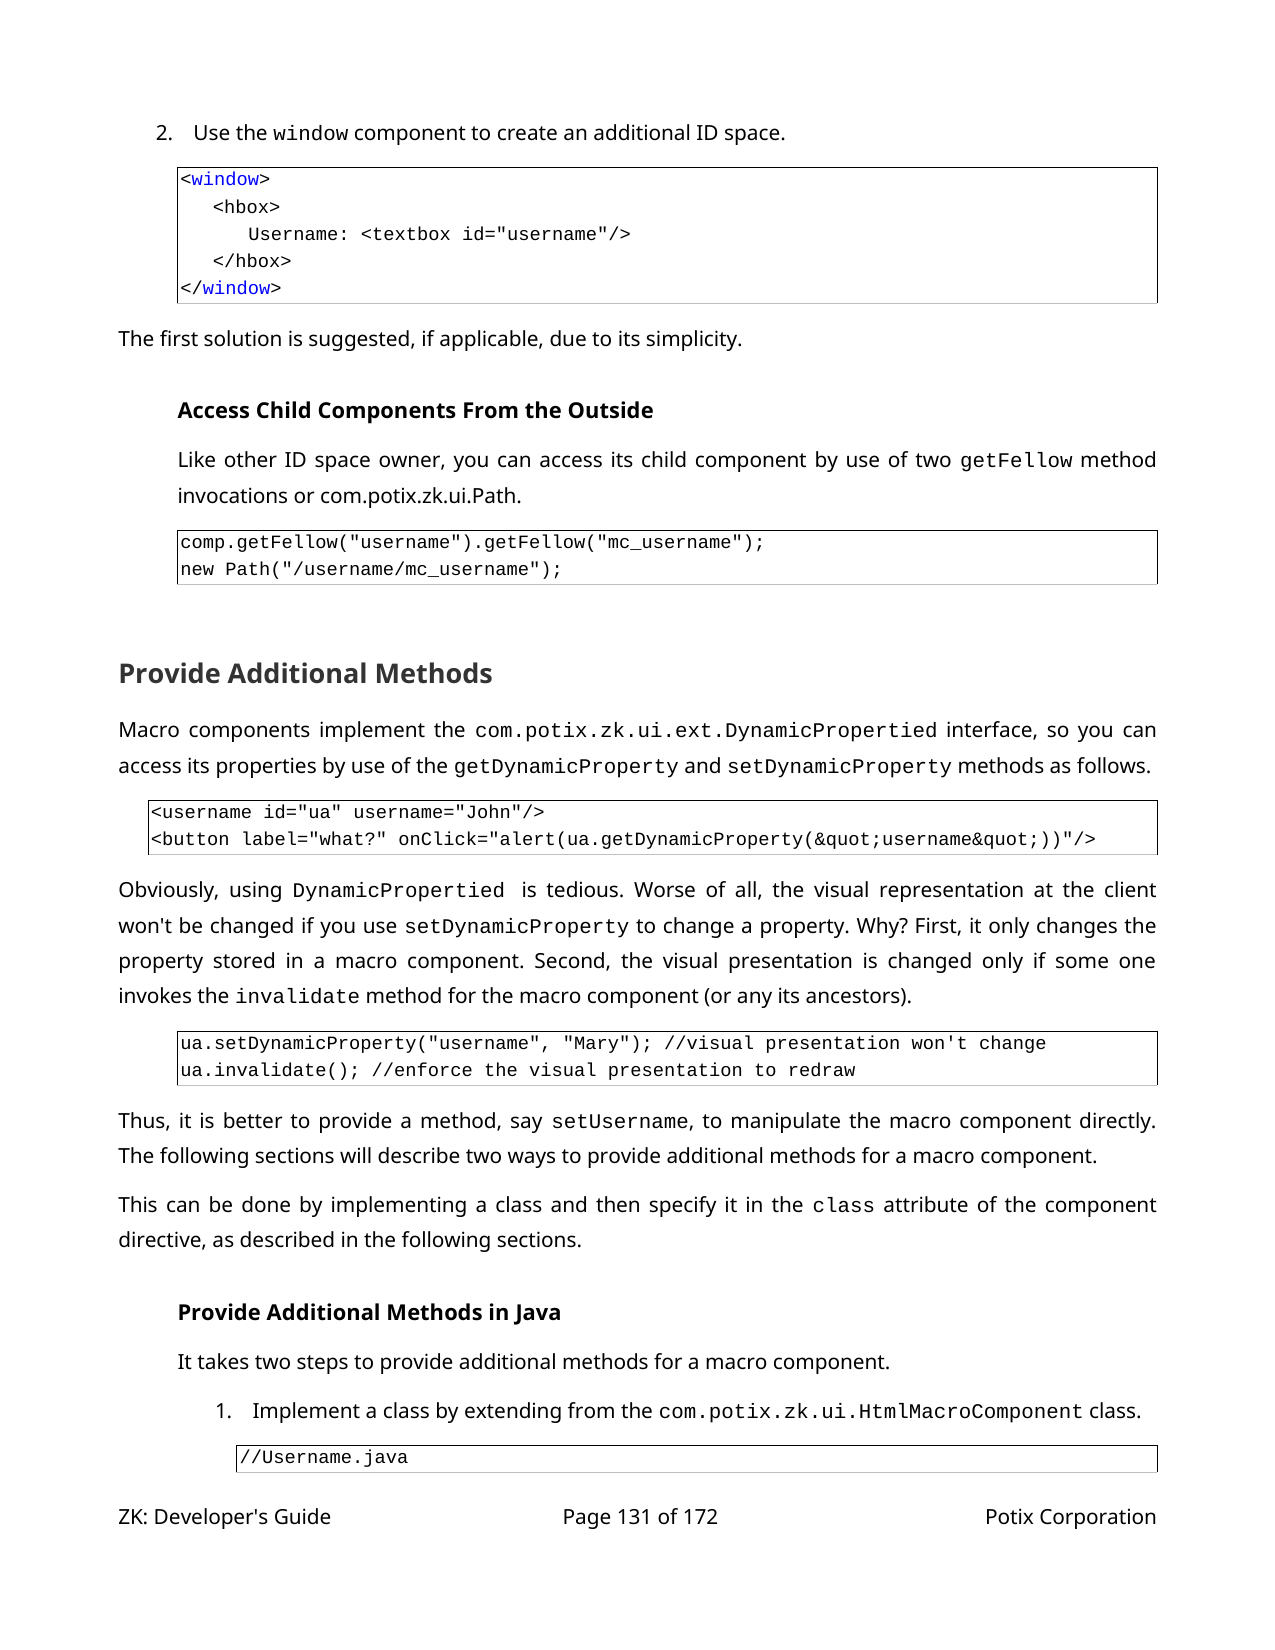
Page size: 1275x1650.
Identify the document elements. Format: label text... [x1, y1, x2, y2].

text Obviously, using DynamicPropertied is tedious. Worse of all, the visual representation at the client won't be changed if you use setDynamicProperty to change a property. Why? First, it only changes the property stored in a macro component. Second, the visual presentation is changed only if some one invokes the invalidate method for the macro component (or any its ancestors). [118, 875, 1157, 1010]
text <hbox> [178, 194, 1157, 219]
text Macro components implement the com.potix.zk.ui.ext.DynamicPropertied interface, so you can access its properties by use of the getDynamicProperty and setDynamicProperty methods as follows. [118, 715, 1157, 779]
text The first solution is suggested, if applicable, due to its simplicity. [118, 324, 1157, 352]
text Username: <textbox id="username"/> [178, 222, 1157, 246]
subtitle Provide Additional Methods in Java [177, 1296, 1157, 1326]
list Implement a class by extending from the com.potix.zk.ui.HtmlMacroComponent class. [215, 1396, 1157, 1424]
subtitle Provide Additional Methods [118, 655, 1157, 692]
text <window> [178, 168, 1157, 192]
text ua.setDynamicProperty("username", "Mary"); //visual presentation won't change [178, 1032, 1157, 1055]
text new Path("/username/mc_username"); [178, 557, 1157, 584]
text Like other ID space owner, you can access its child component by use of two getFellow method invocations or com.potix.zk.ui.Path. [177, 445, 1157, 509]
text It takes two steps to provide additional methods for a macro component. [177, 1347, 1157, 1375]
text ua.invalidate(); //enforce the visual presentation to redraw [178, 1058, 1157, 1085]
text comp.getFellow("username").getFellow("mc_username"); [178, 531, 1157, 554]
text <button label="what?" onClick="alert(ua.getDynamicProperty(&quot;username&quot;))"/> [149, 827, 1157, 854]
text Thus, it is better to provide a method, say setUsername, to manipulate the macro component directly. The following sections will describe two ways to provide additional methods for a macro component. [118, 1106, 1157, 1169]
text </hbox> [178, 249, 1157, 273]
text This can be done by implementing a class and then specify it in the class attribute of the component directive, as described in the following sections. [118, 1190, 1157, 1254]
subtitle Access Child Components From the Outside [177, 395, 1157, 425]
text <username id="ua" username="John"/> [149, 801, 1157, 824]
text //Username.java [237, 1446, 1157, 1472]
text </window> [178, 276, 1157, 303]
list Use the window component to create an additional ID space. [156, 118, 1157, 147]
